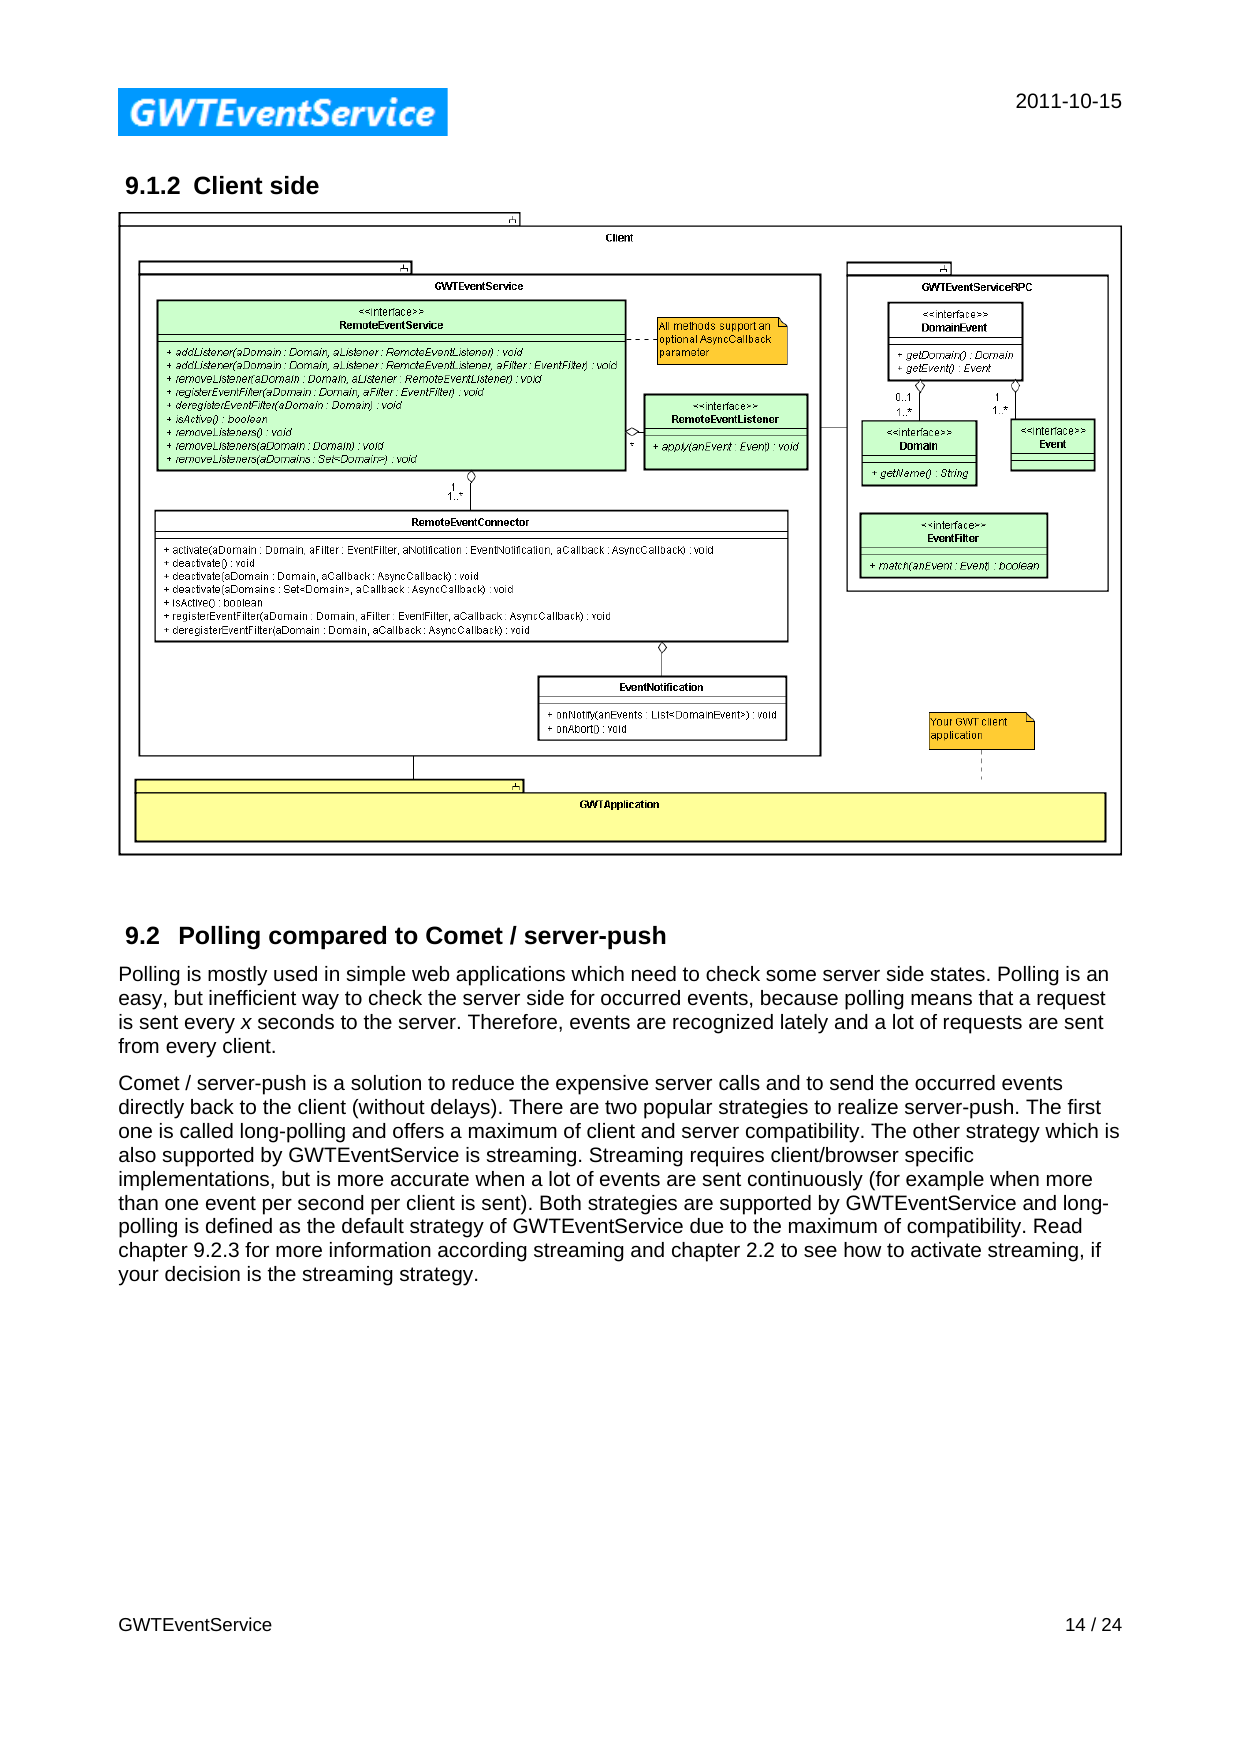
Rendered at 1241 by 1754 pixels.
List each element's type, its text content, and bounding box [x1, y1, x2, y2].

text Polling is mostly used in simple web applications which need to check some server side states. Polling is an easy, but inefficient way to check the server side for occurred events, because polling means that a request is sent every x seconds to the server. Therefore, events are recognized lately and a lot of requests are sent from every client. [118, 962, 1122, 1058]
subtitle Client side [118, 171, 1122, 200]
subtitle Polling compared to Comet / server-push [118, 921, 1122, 950]
picture [118, 88, 448, 136]
text Comet / server-push is a solution to reduce the expensive server calls and to send the occurred events directly back to the client (without delays). There are two popular strategies to realize server-push. The first one is called long-polling and offers a maximum of client and server compatibility. The other strategy which is also supported by GWTEventService is streaming. Streaming requires client/browser specific implementations, but is more accurate when a lot of events are sent continuously (for example when more than one event per second per client is sent). Both strategies are supported by GWTEventService and long-polling is defined as the default strategy of GWTEventService due to the maximum of compatibility. Read chapter 9.2.3 for more information according streaming and chapter 2.2 to see how to activate streaming, if your decision is the streaming strategy. [118, 1071, 1122, 1286]
picture [118, 212, 1123, 860]
